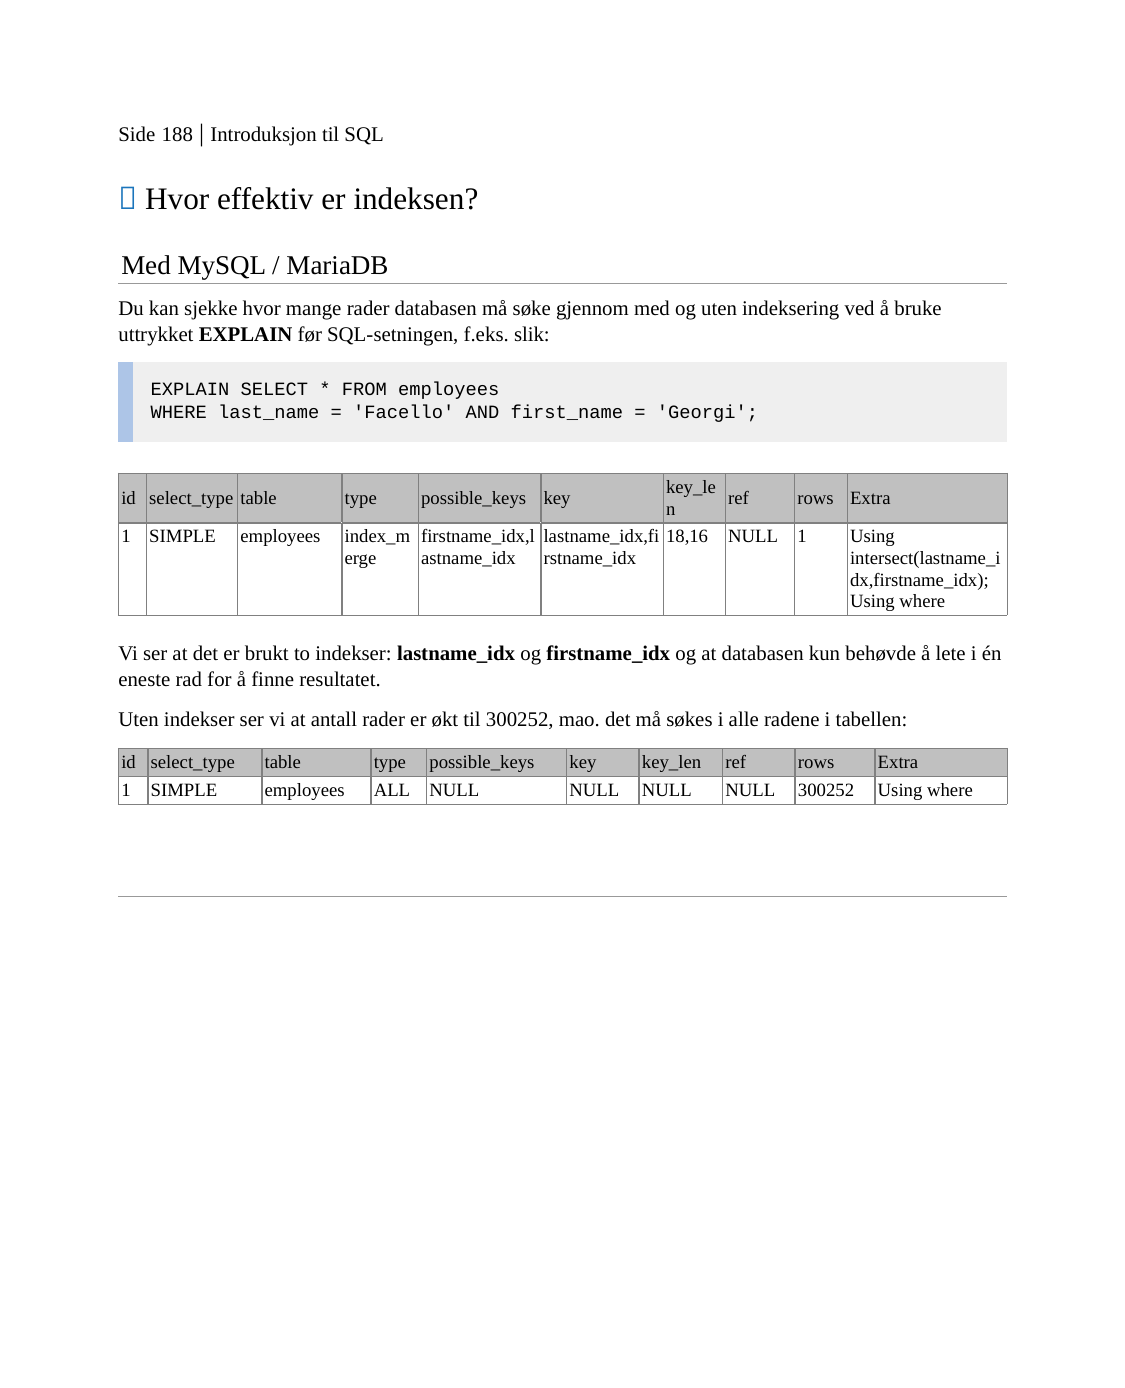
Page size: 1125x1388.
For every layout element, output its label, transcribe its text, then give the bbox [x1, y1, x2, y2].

table_header Extra [876, 749, 1007, 776]
subtitle  Hvor effektiv er indeksen? [118, 176, 1007, 219]
table_header type [343, 474, 418, 522]
table_cell NULL [723, 777, 794, 803]
table_header rows [796, 749, 874, 776]
table_cell NULL [427, 777, 566, 803]
table_cell NULL [726, 524, 794, 614]
table_cell Using intersect(lastname_idx,firstname_idx); Using where [848, 524, 1007, 614]
table_header possible_keys [427, 749, 566, 776]
text Du kan sjekke hvor mange rader databasen må søke gjennom med og uten indeksering ved å bruke uttrykket EXPLAIN før SQL-setningen, f.eks. slik: [118, 296, 1007, 346]
table_cell 300252 [796, 777, 874, 803]
text Vi ser at det er brukt to indekser: lastname_idx og firstname_idx og at databasen kun behøvde å lete i én eneste rad for å finne resultatet. [118, 616, 1007, 691]
table_cell 1 [119, 777, 147, 803]
table_header key_len [640, 749, 722, 776]
table_header select_type [147, 474, 237, 522]
table_header select_type [149, 749, 261, 776]
table_cell 1 [795, 524, 847, 614]
table_header possible_keys [419, 474, 540, 522]
table_cell ALL [372, 777, 426, 803]
table_header Extra [848, 474, 1007, 522]
table_header ref [723, 749, 794, 776]
table_cell lastname_idx,firstname_idx [542, 524, 663, 614]
table_cell 18,16 [664, 524, 725, 614]
table_header key [542, 474, 663, 522]
table_cell employees [238, 524, 341, 614]
table_header type [372, 749, 426, 776]
table_cell NULL [567, 777, 638, 803]
table_header rows [795, 474, 847, 522]
table_header table [238, 474, 341, 522]
table_header table [263, 749, 370, 776]
table_cell firstname_idx,lastname_idx [419, 524, 540, 614]
table_cell NULL [640, 777, 722, 803]
table_header id [119, 474, 146, 522]
text Uten indekser ser vi at antall rader er økt til 300252, mao. det må søkes i alle radene i tabellen: [118, 707, 1007, 731]
table_header key_len [664, 474, 725, 522]
table_cell 1 [119, 524, 146, 614]
table_cell SIMPLE [149, 777, 261, 803]
table_cell index_merge [343, 524, 418, 614]
table_cell Using where [876, 777, 1007, 803]
subtitle Med MySQL / MariaDB [118, 246, 1007, 283]
table_cell SIMPLE [147, 524, 237, 614]
table_header key [567, 749, 638, 776]
table_header id [119, 749, 147, 776]
table_cell employees [263, 777, 370, 803]
table_header ref [726, 474, 794, 522]
text EXPLAIN SELECT * FROM employees WHERE last_name = 'Facello' AND first_name = 'Georgi'; [133, 362, 1007, 442]
